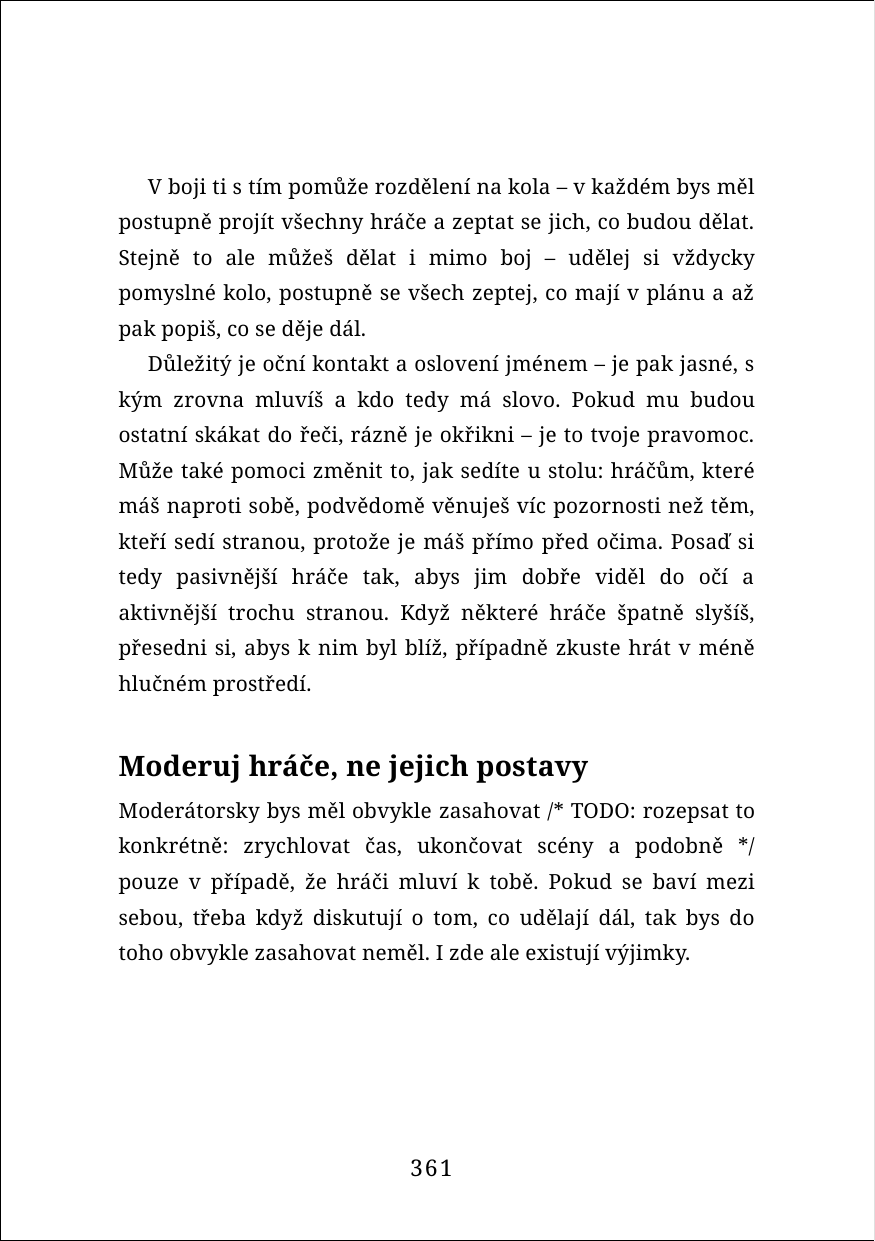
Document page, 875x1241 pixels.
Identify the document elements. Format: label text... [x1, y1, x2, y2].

text V boji ti s tím pomůže rozdělení na kola – v každém bys měl postupně projít všechny hráče a zeptat se jich, co budou dělat. Stejně to ale můžeš dělat i mimo boj – udělej si vždycky pomyslné kolo, postupně se všech zeptej, co mají v plánu a až pak popiš, co se děje dál. Důležitý je oční kontakt a oslovení jménem – je pak jasné, s kým zrovna mluvíš a kdo tedy má slovo. Pokud mu budou ostatní skákat do řeči, rázně je okřikni – je to tvoje pravomoc. Může také pomoci změnit to, jak sedíte u stolu: hráčům, které máš naproti sobě, podvědomě věnuješ víc pozornosti než těm, kteří sedí stranou, protože je máš přímo před očima. Posaď si tedy pasivnější hráče tak, abys jim dobře viděl do očí a aktivnější trochu stranou. Když některé hráče špatně slyšíš, přesedni si, abys k nim byl blíž, případně zkuste hrát v méně hlučném prostředí. [118, 172, 756, 697]
subtitle Moderuj hráče, ne jejich postavy [118, 746, 756, 784]
text Moderátorsky bys měl obvykle zasahovat /* TODO: rozepsat to konkrétně: zrychlovat čas, ukončovat scény a podobně */ pouze v případě, že hráči mluví k tobě. Pokud se baví mezi sebou, třeba když diskutují o tom, co udělají dál, tak bys do toho obvykle zasahovat neměl. I zde ale existují výjimky. [118, 796, 756, 967]
